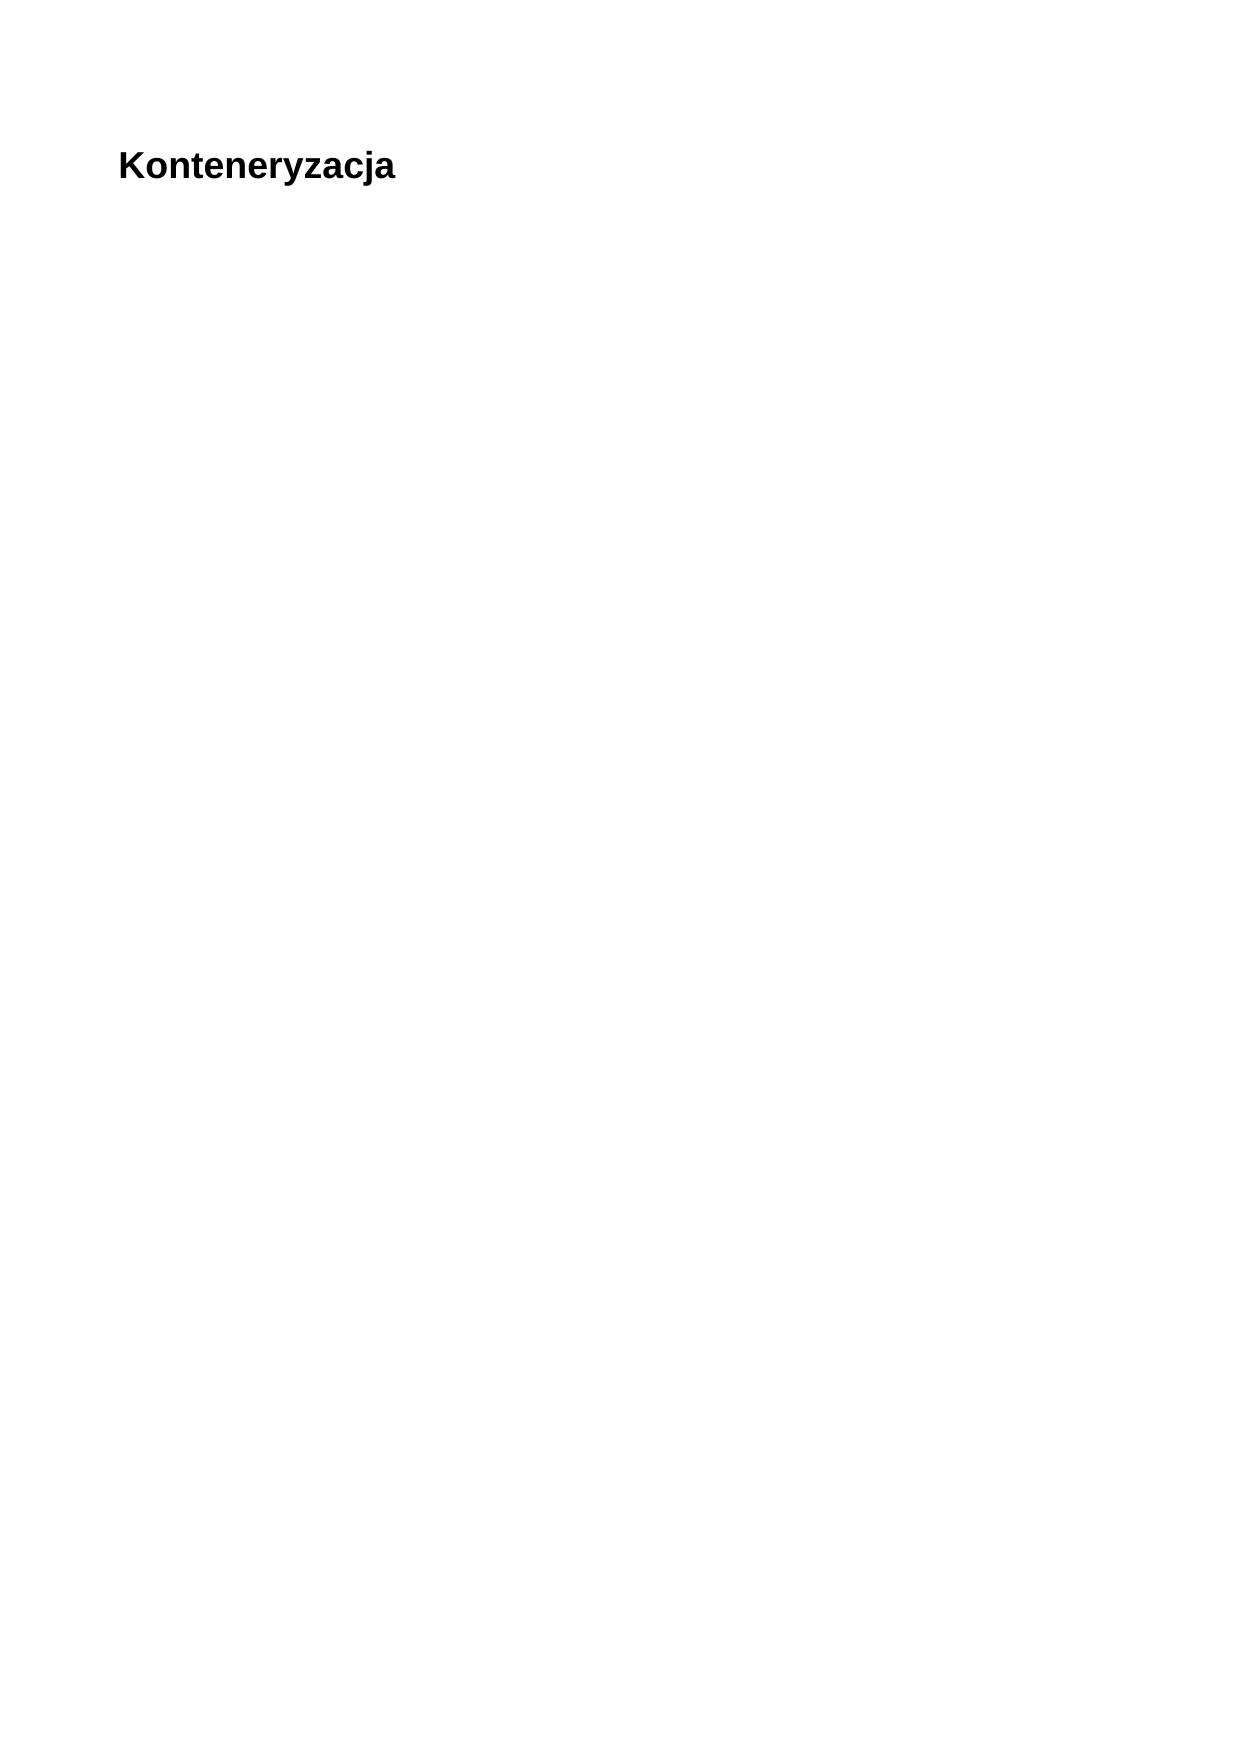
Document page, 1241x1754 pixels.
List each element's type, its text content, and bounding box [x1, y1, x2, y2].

subtitle Konteneryzacja [118, 143, 1122, 186]
